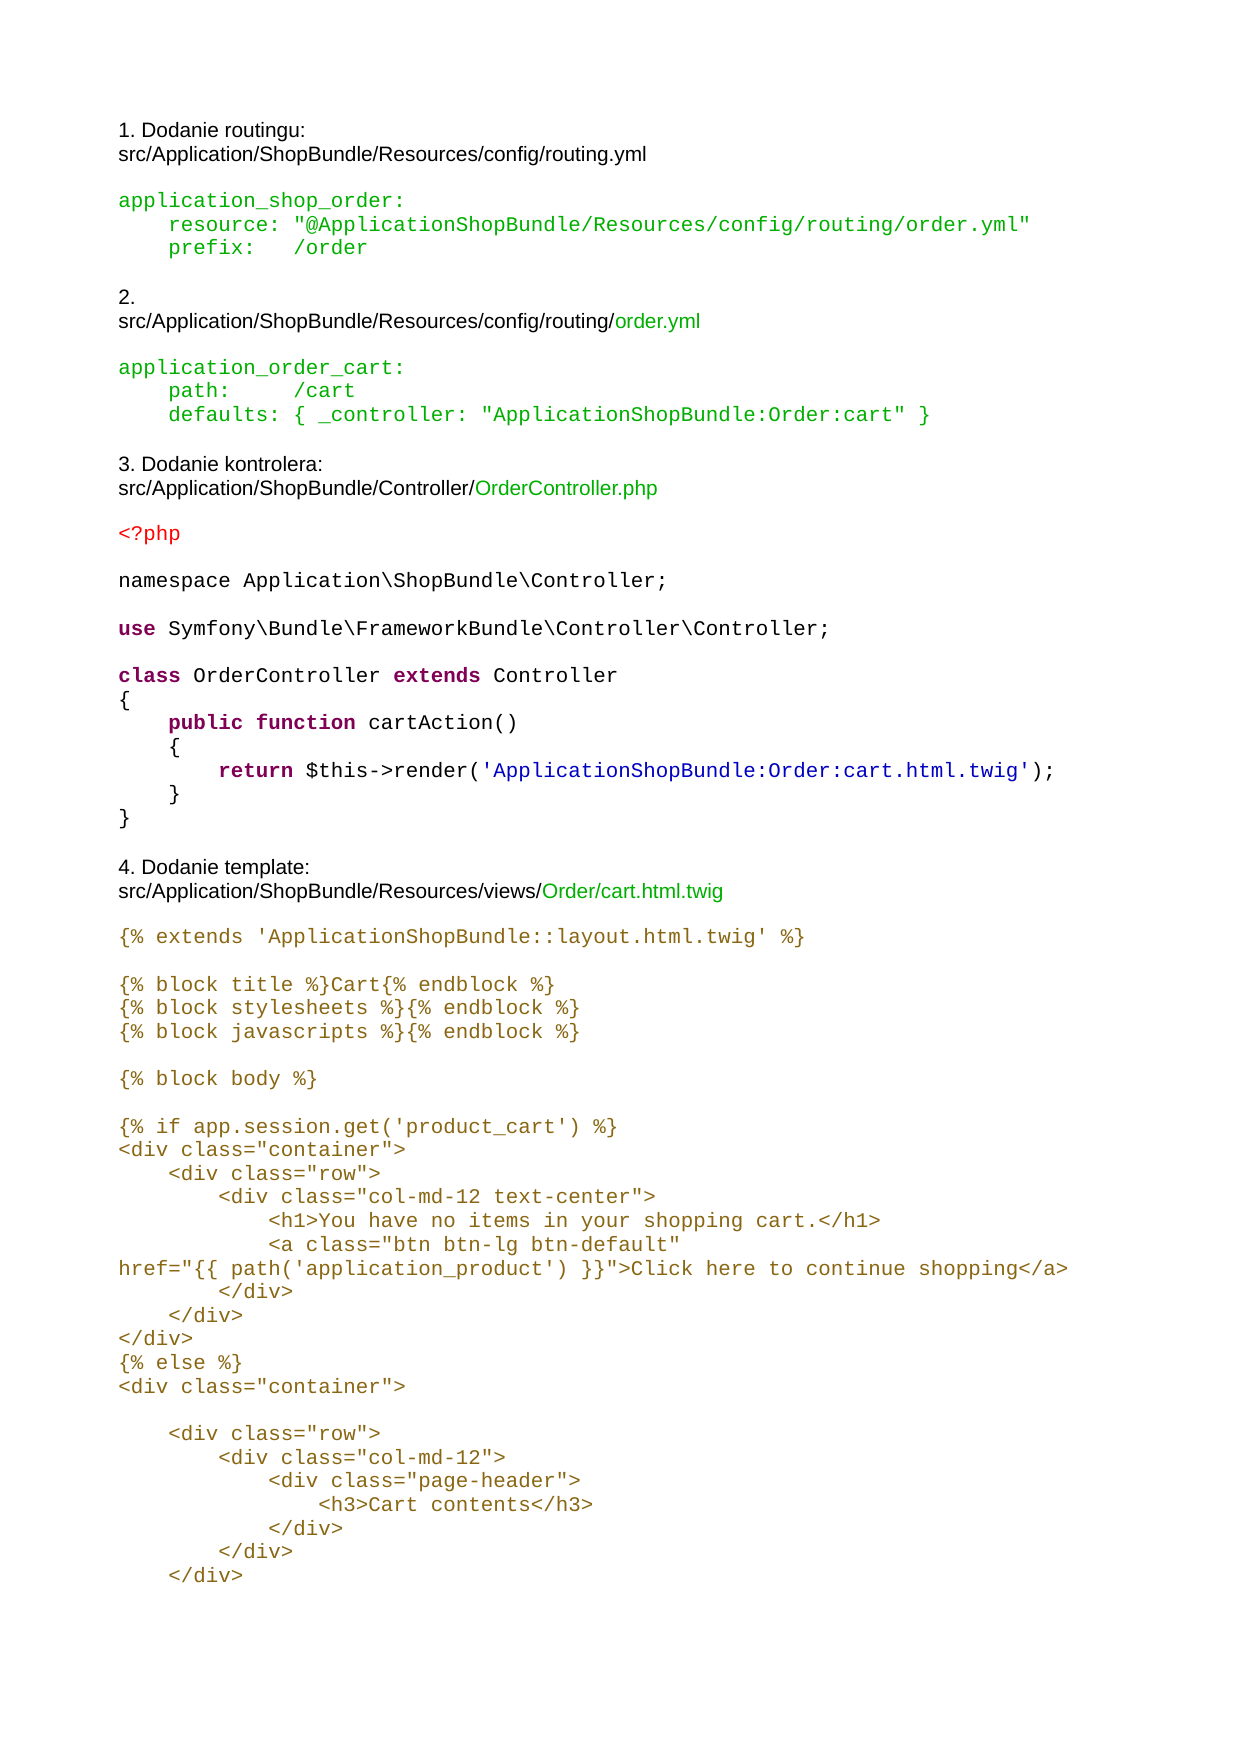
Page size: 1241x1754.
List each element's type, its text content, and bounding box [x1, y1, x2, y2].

text prefix: /order [118, 237, 1122, 261]
text src/Application/ShopBundle/Resources/config/routing/order.yml [118, 309, 1122, 333]
text </div> [118, 1328, 1122, 1352]
text 2. [118, 285, 1122, 309]
text {% block stylesheets %}{% endblock %} [118, 997, 1122, 1021]
text {% else %} [118, 1352, 1122, 1376]
text { [118, 689, 1122, 712]
text <div class="page-header"> [118, 1470, 1122, 1494]
text {% block body %} [118, 1068, 1122, 1092]
text 4. Dodanie template: [118, 854, 1122, 878]
text <a class="btn btn-lg btn-default" href="{{ path('application_product') }}">Click here to continue shopping</a> [118, 1234, 1122, 1281]
text } [118, 807, 1122, 831]
text defaults: { _controller: "ApplicationShopBundle:Order:cart" } [118, 404, 1122, 428]
text </div> [118, 1281, 1122, 1305]
text application_order_cart: [118, 357, 1122, 380]
text resource: "@ApplicationShopBundle/Resources/config/routing/order.yml" [118, 214, 1122, 237]
text namespace Application\ShopBundle\Controller; [118, 571, 1122, 594]
text path: /cart [118, 380, 1122, 404]
text src/Application/ShopBundle/Resources/config/routing.yml [118, 142, 1122, 166]
text class OrderController extends Controller [118, 665, 1122, 689]
text <div class="row"> [118, 1163, 1122, 1187]
text } [118, 783, 1122, 807]
text {% block javascripts %}{% endblock %} [118, 1021, 1122, 1045]
text </div> [118, 1518, 1122, 1541]
text <?php [118, 523, 1122, 547]
text <div class="row"> [118, 1423, 1122, 1447]
text <div class="container"> [118, 1139, 1122, 1163]
text 3. Dodanie kontrolera: [118, 451, 1122, 475]
text {% if app.session.get('product_cart') %} [118, 1116, 1122, 1139]
text src/Application/ShopBundle/Controller/OrderController.php [118, 475, 1122, 499]
text { [118, 736, 1122, 760]
text </div> [118, 1565, 1122, 1588]
text <div class="container"> [118, 1376, 1122, 1399]
text use Symfony\Bundle\FrameworkBundle\Controller\Controller; [118, 618, 1122, 641]
text <h3>Cart contents</h3> [118, 1494, 1122, 1518]
text <div class="col-md-12 text-center"> [118, 1187, 1122, 1210]
text public function cartAction() [118, 712, 1122, 736]
text {% extends 'ApplicationShopBundle::layout.html.twig' %} [118, 926, 1122, 950]
text </div> [118, 1305, 1122, 1328]
text </div> [118, 1541, 1122, 1565]
text <div class="col-md-12"> [118, 1447, 1122, 1470]
text {% block title %}Cart{% endblock %} [118, 974, 1122, 997]
text src/Application/ShopBundle/Resources/views/Order/cart.html.twig [118, 878, 1122, 902]
text return $this->render('ApplicationShopBundle:Order:cart.html.twig'); [118, 760, 1122, 783]
text 1. Dodanie routingu: [118, 118, 1122, 142]
text application_shop_order: [118, 190, 1122, 214]
text <h1>You have no items in your shopping cart.</h1> [118, 1210, 1122, 1234]
